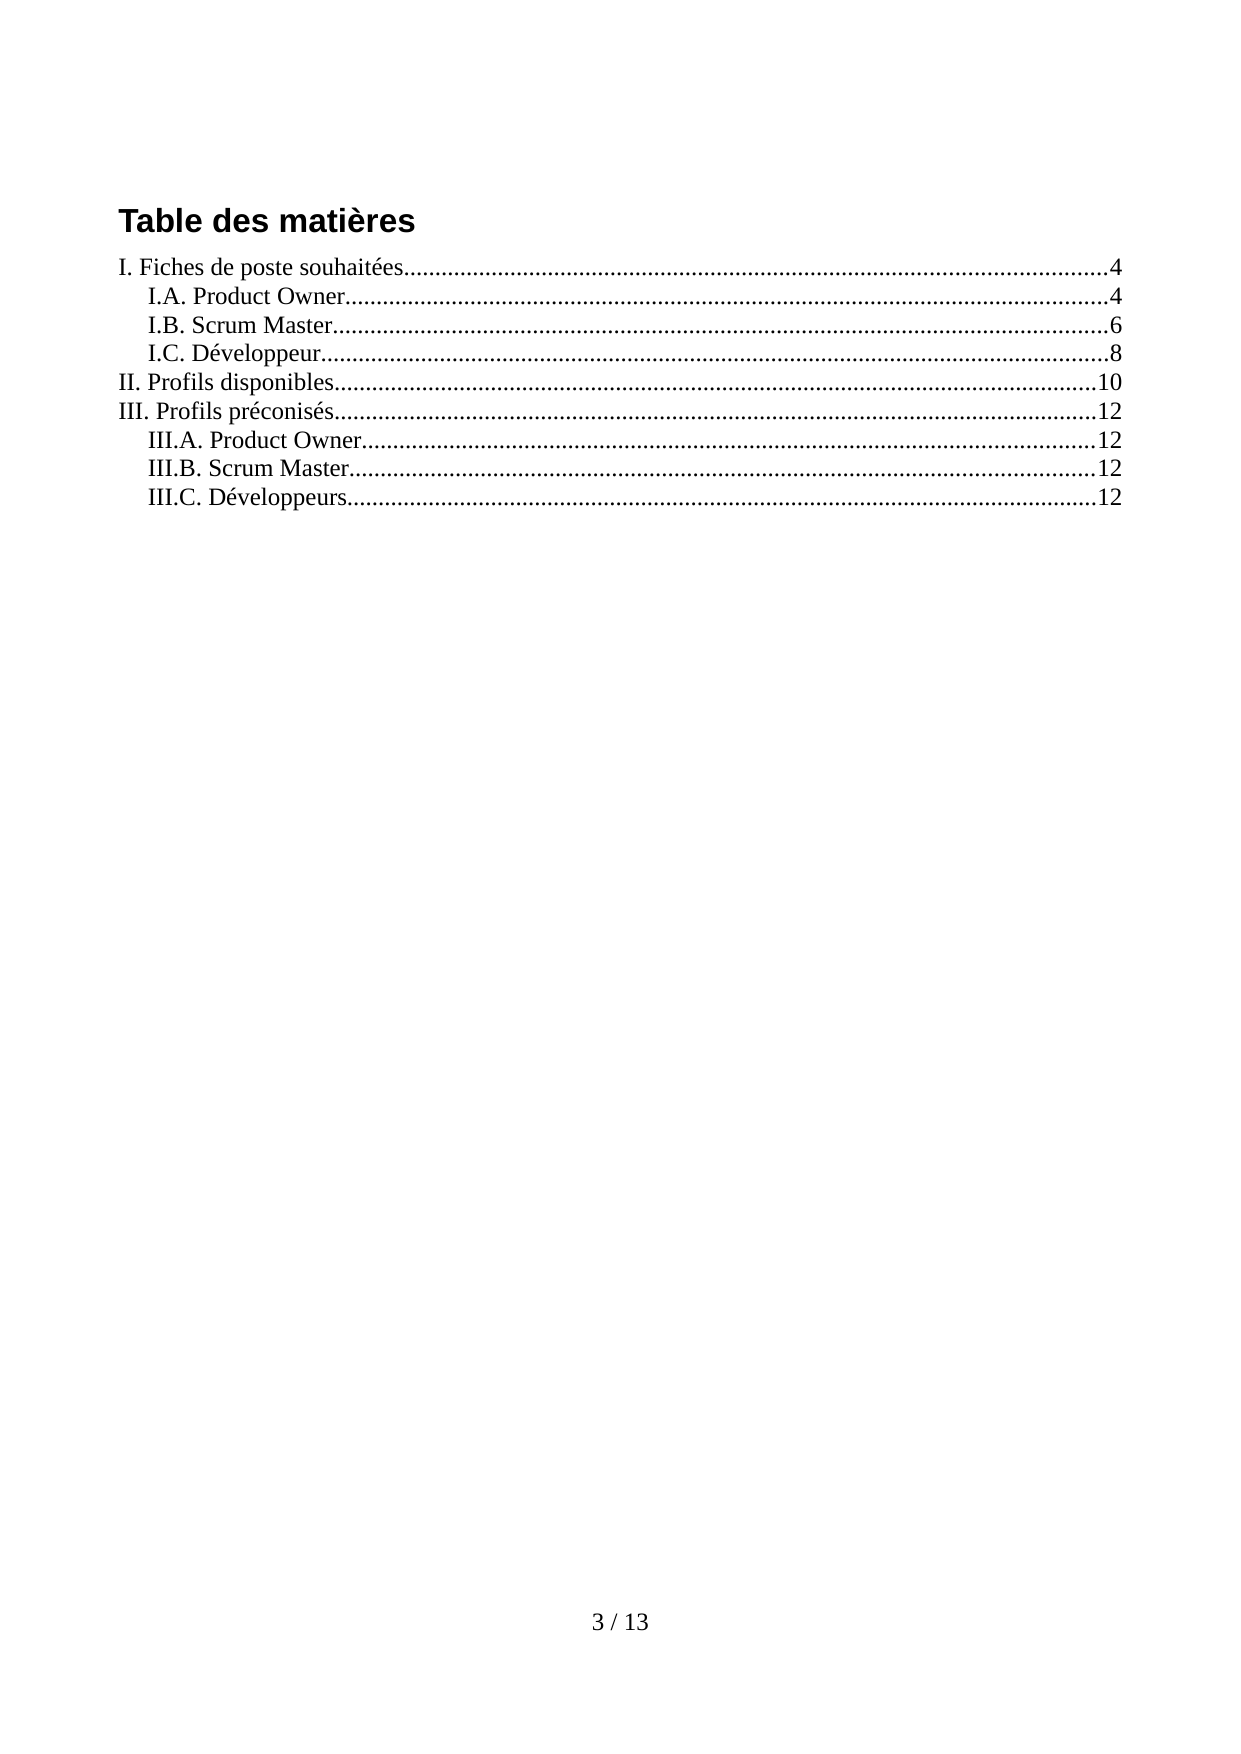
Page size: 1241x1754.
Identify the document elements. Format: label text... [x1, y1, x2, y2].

text III.C. Développeurs 12 [148, 482, 1122, 511]
text I.A. Product Owner 4 [148, 281, 1122, 310]
text III.A. Product Owner 12 [148, 425, 1122, 453]
subtitle Table des matières [118, 201, 1122, 240]
text III.B. Scrum Master 12 [148, 453, 1122, 482]
text III. Profils préconisés 12 [118, 396, 1122, 425]
text I.B. Scrum Master 6 [148, 310, 1122, 338]
text II. Profils disponibles 10 [118, 367, 1122, 396]
text I. Fiches de poste souhaitées 4 [118, 252, 1122, 281]
text I.C. Développeur 8 [148, 338, 1122, 367]
